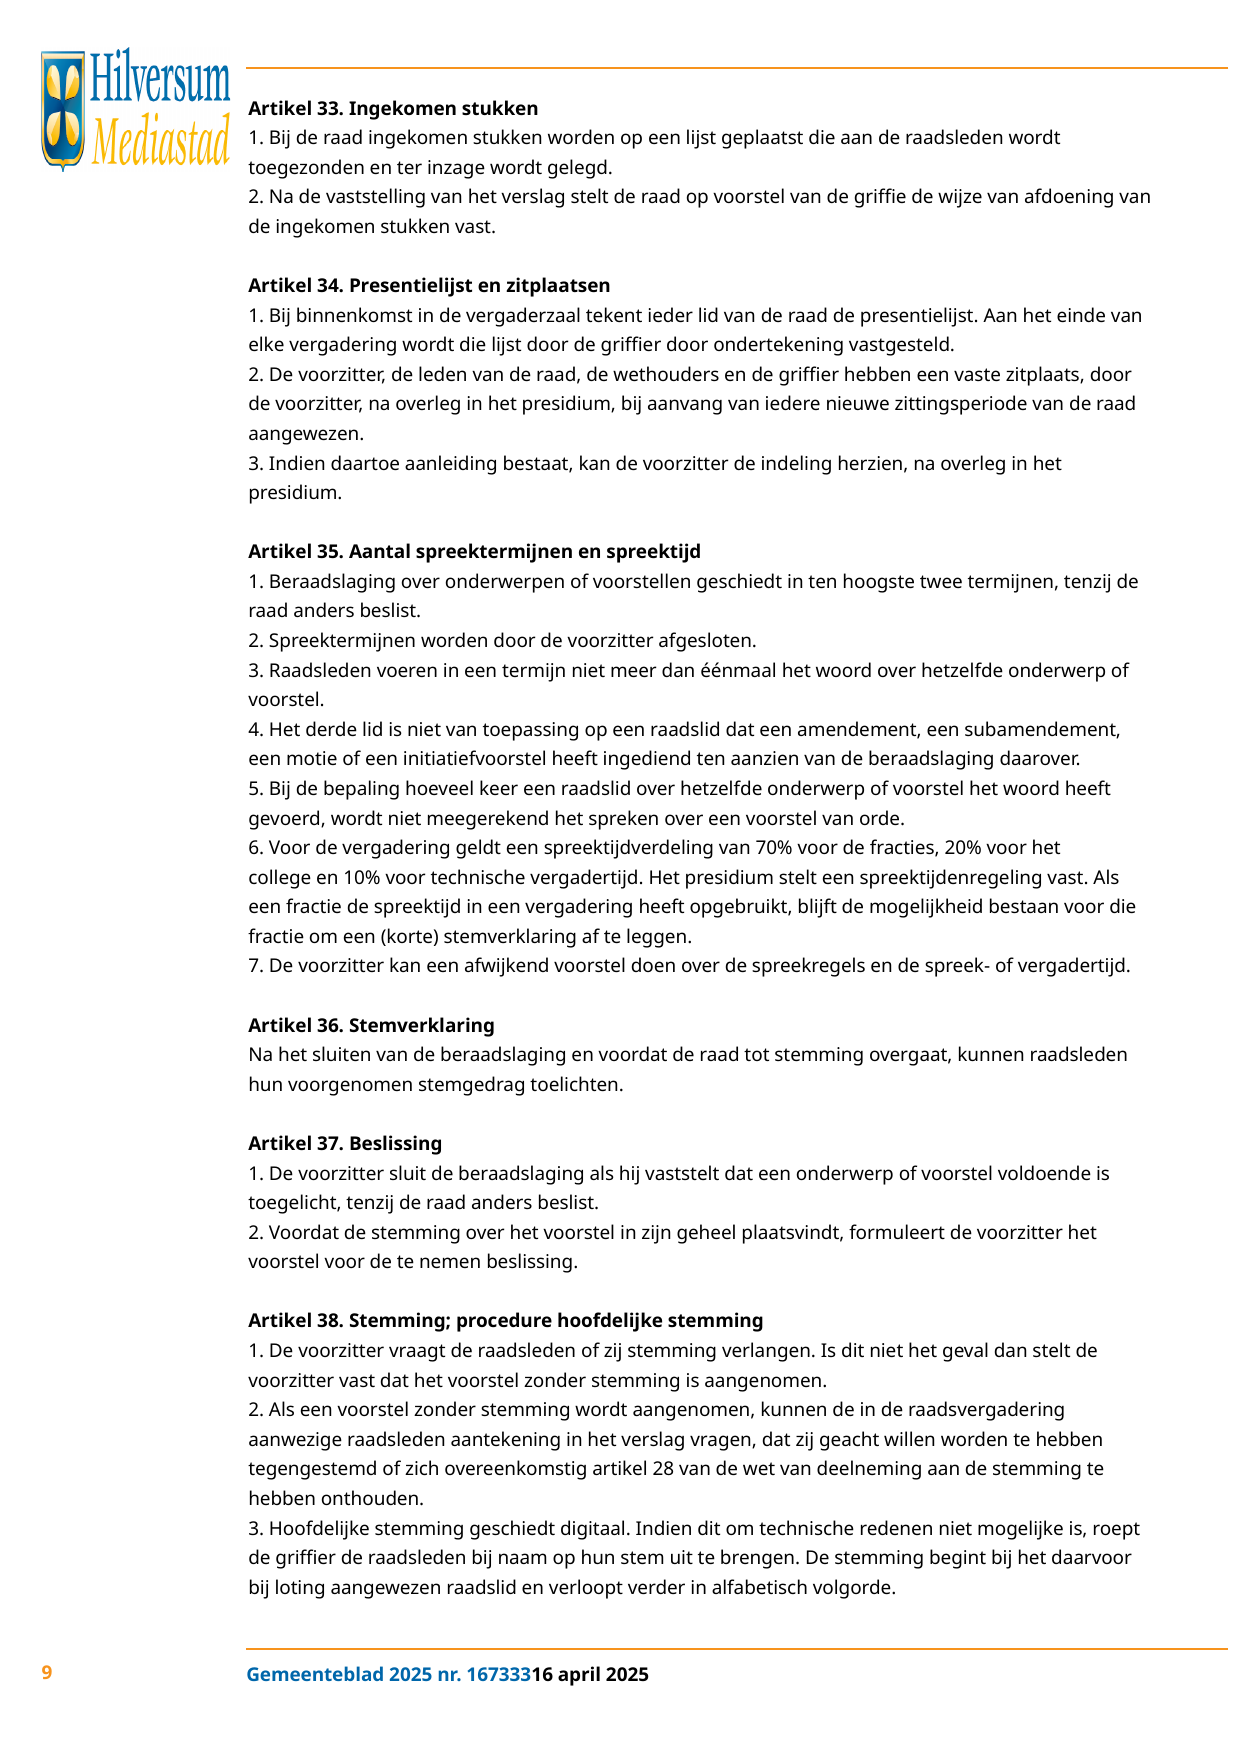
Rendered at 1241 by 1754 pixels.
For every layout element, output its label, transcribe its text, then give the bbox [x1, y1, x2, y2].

text 1. Bij de raad ingekomen stukken worden op een lijst geplaatst die aan de raadsleden wordt toegezonden en ter inzage wordt gelegd. [248, 124, 1152, 180]
text 3. Indien daartoe aanleiding bestaat, kan de voorzitter de indeling herzien, na overleg in het presidium. [248, 450, 1152, 505]
text 7. De voorzitter kan een afwijkend voorstel doen over de spreekregels en de spreek- of vergadertijd. [248, 953, 1152, 978]
text Na het sluiten van de beraadslaging en voordat de raad tot stemming overgaat, kunnen raadsleden hun voorgenomen stemgedrag toelichten. [248, 1041, 1152, 1097]
text 6. Voor de vergadering geldt een spreektijdverdeling van 70% voor de fracties, 20% voor het [248, 834, 1152, 860]
text 2. De voorzitter, de leden van de raad, de wethouders en de griffier hebben een vaste zitplaats, door de voorzitter, na overleg in het presidium, bij aanvang van iedere nieuwe zittingsperiode van de raad aangewezen. [248, 361, 1152, 446]
text 3. Raadsleden voeren in een termijn niet meer dan éénmaal het woord over hetzelfde onderwerp of voorstel. [248, 657, 1152, 712]
text 1. De voorzitter vraagt de raadsleden of zij stemming verlangen. Is dit niet het geval dan stelt de voorzitter vast dat het voorstel zonder stemming is aangenomen. [248, 1337, 1152, 1393]
picture [41, 47, 231, 172]
text 4. Het derde lid is niet van toepassing op een raadslid dat een amendement, een subamendement, een motie of een initiatiefvoorstel heeft ingediend ten aanzien van de beraadslaging daarover. [248, 716, 1152, 771]
text Artikel 38. Stemming; procedure hoofdelijke stemming [248, 1308, 1152, 1333]
text 1. Beraadslaging over onderwerpen of voorstellen geschiedt in ten hoogste twee termijnen, tenzij de raad anders beslist. [248, 568, 1152, 623]
text 3. Hoofdelijke stemming geschiedt digitaal. Indien dit om technische redenen niet mogelijke is, roept de griffier de raadsleden bij naam op hun stem uit te brengen. De stemming begint bij het daarvoor bij loting aangewezen raadslid en verloopt verder in alfabetisch volgorde. [248, 1515, 1152, 1600]
text 2. Als een voorstel zonder stemming wordt aangenomen, kunnen de in de raadsvergadering aanwezige raadsleden aantekening in het verslag vragen, dat zij geacht willen worden te hebben tegengestemd of zich overeenkomstig artikel 28 van de wet van deelneming aan de stemming te hebben onthouden. [248, 1396, 1152, 1511]
text Artikel 34. Presentielijst en zitplaatsen [248, 272, 1152, 298]
text Artikel 37. Beslissing [248, 1130, 1152, 1156]
text 2. Voordat de stemming over het voorstel in zijn geheel plaatsvindt, formuleert de voorzitter het voorstel voor de te nemen beslissing. [248, 1219, 1152, 1274]
text 2. Spreektermijnen worden door de voorzitter afgesloten. [248, 627, 1152, 653]
text 5. Bij de bepaling hoeveel keer een raadslid over hetzelfde onderwerp of voorstel het woord heeft gevoerd, wordt niet meegerekend het spreken over een voorstel van orde. [248, 775, 1152, 831]
text 1. Bij binnenkomst in de vergaderzaal tekent ieder lid van de raad de presentielijst. Aan het einde van elke vergadering wordt die lijst door de griffier door ondertekening vastgesteld. [248, 302, 1152, 357]
text Artikel 35. Aantal spreektermijnen en spreektijd [248, 538, 1152, 564]
text 2. Na de vaststelling van het verslag stelt de raad op voorstel van de griffie de wijze van afdoening van de ingekomen stukken vast. [248, 183, 1152, 239]
text college en 10% voor technische vergadertijd. Het presidium stelt een spreektijdenregeling vast. Als een fractie de spreektijd in een vergadering heeft opgebruikt, blijft de mogelijkheid bestaan voor die fractie om een (korte) stemverklaring af te leggen. [248, 864, 1152, 949]
text Artikel 33. Ingekomen stukken [248, 95, 1152, 121]
text 1. De voorzitter sluit de beraadslaging als hij vaststelt dat een onderwerp of voorstel voldoende is toegelicht, tenzij de raad anders beslist. [248, 1160, 1152, 1215]
text Artikel 36. Stemverklaring [248, 1012, 1152, 1038]
